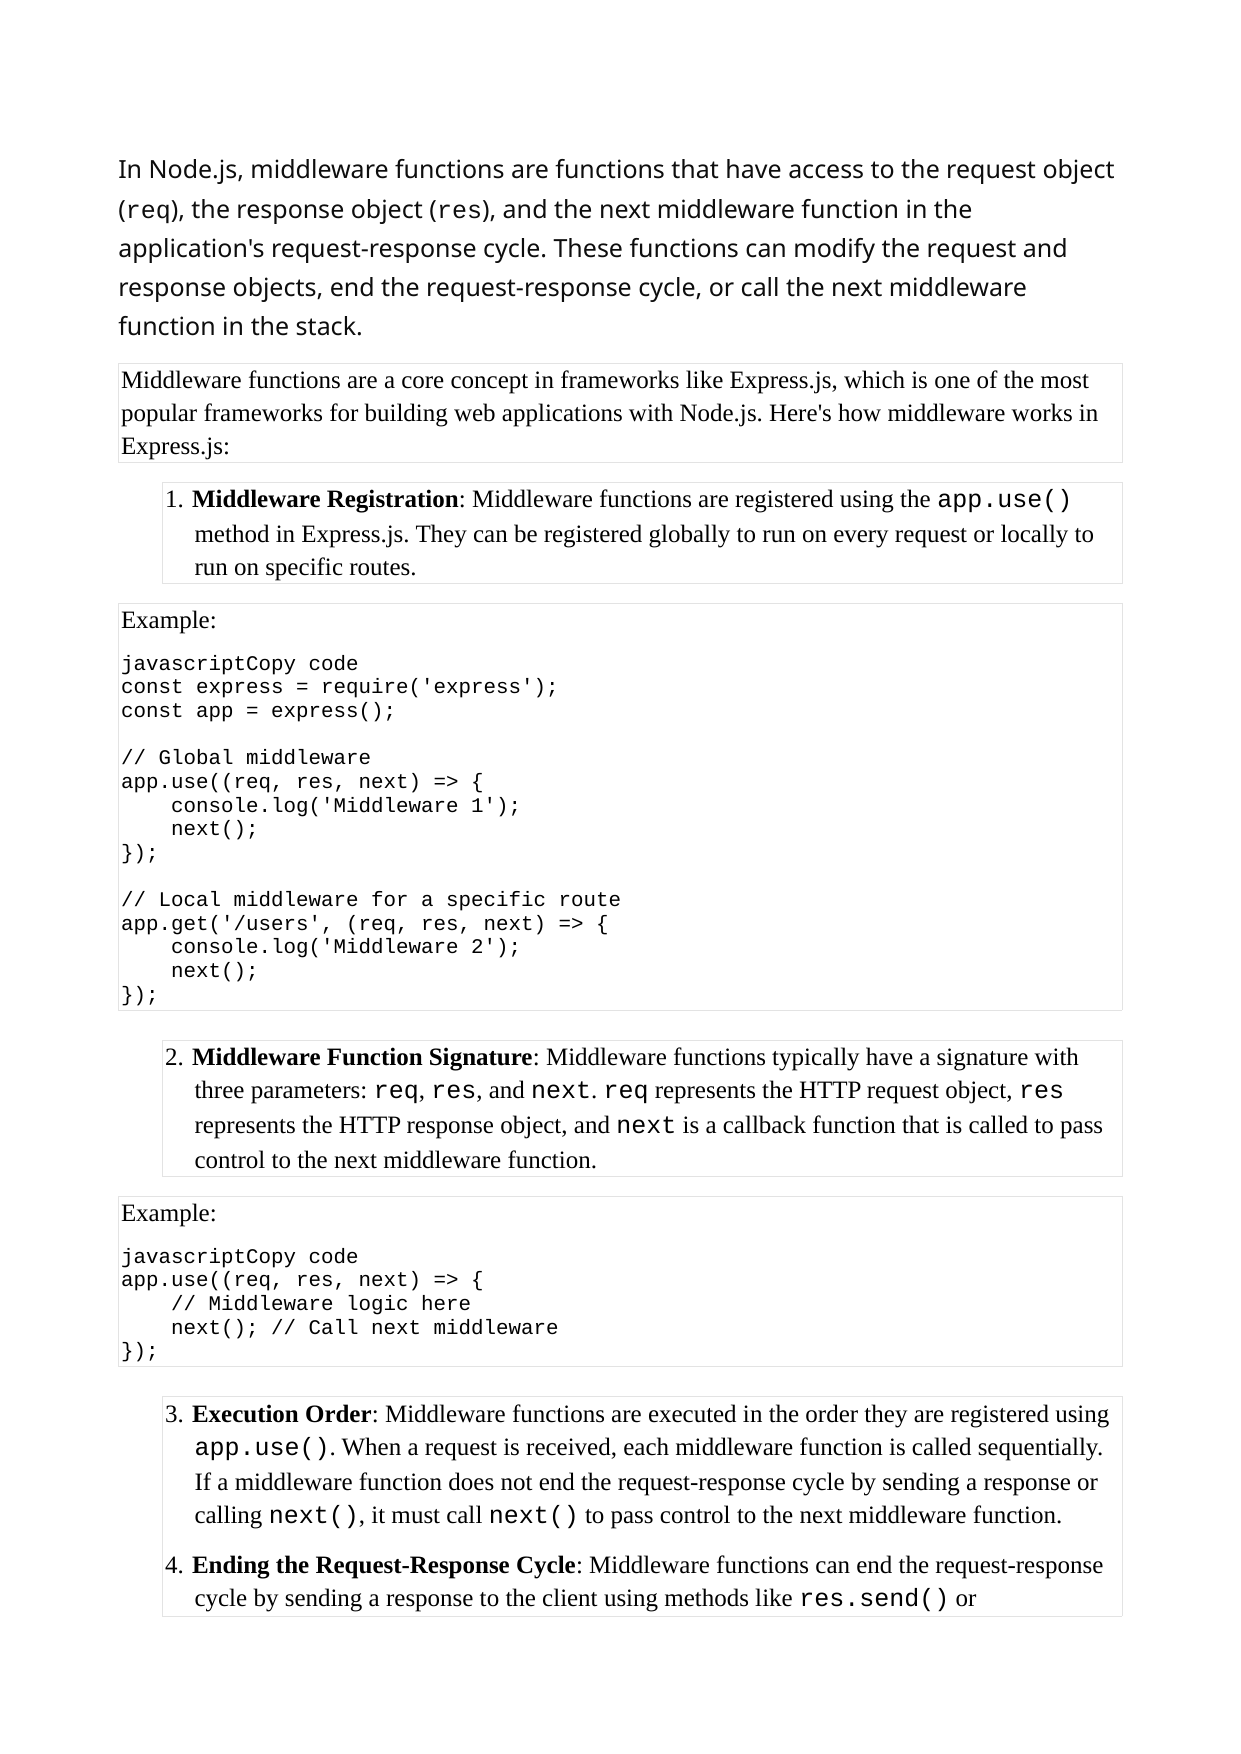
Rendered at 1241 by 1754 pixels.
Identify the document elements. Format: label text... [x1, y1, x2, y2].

text }); [119, 981, 1122, 1010]
text next(); // Call next middleware [119, 1314, 1122, 1338]
list Middleware Registration: Middleware functions are registered using the app.use() method in Express.js. They can be registered globally to run on every request or locally to run on specific routes. [163, 483, 1122, 583]
list Execution Order: Middleware functions are executed in the order they are registered using app.use(). When a request is received, each middleware function is called sequentially. If a middleware function does not end the request-response cycle by sending a response or calling next(), it must call next() to pass control to the next middleware function. [163, 1397, 1122, 1531]
text // Local middleware for a specific route [119, 887, 1122, 910]
text app.use((req, res, next) => { [119, 1267, 1122, 1291]
text Example: [119, 1197, 1122, 1227]
text app.use((req, res, next) => { [119, 768, 1122, 792]
text next(); [119, 816, 1122, 839]
list Middleware Function Signature: Middleware functions typically have a signature with three parameters: req, res, and next. req represents the HTTP request object, res represents the HTTP response object, and next is a callback function that is called to pass control to the next middleware function. [163, 1041, 1122, 1176]
text In Node.js, middleware functions are functions that have access to the request object (req), the response object (res), and the next middleware function in the application's request-response cycle. These functions can modify the request and response objects, end the request-response cycle, or call the next middleware function in the stack. [118, 152, 1122, 343]
text // Global middleware [119, 745, 1122, 768]
text console.log('Middleware 2'); [119, 934, 1122, 958]
text Middleware functions are a core concept in frameworks like Express.js, which is one of the most popular frameworks for building web applications with Node.js. Here's how middleware works in Express.js: [119, 364, 1122, 462]
text }); [119, 839, 1122, 866]
text // Middleware logic here [119, 1291, 1122, 1314]
text const express = require('express'); [119, 674, 1122, 697]
text const app = express(); [119, 697, 1122, 724]
text javascriptCopy code [119, 1243, 1122, 1267]
list Ending the Request-Response Cycle: Middleware functions can end the request-response cycle by sending a response to the client using methods like res.send() or [163, 1547, 1122, 1616]
text }); [119, 1338, 1122, 1366]
text Example: [119, 604, 1122, 634]
text app.get('/users', (req, res, next) => { [119, 910, 1122, 934]
text console.log('Middleware 1'); [119, 792, 1122, 816]
text next(); [119, 958, 1122, 981]
text javascriptCopy code [119, 650, 1122, 674]
